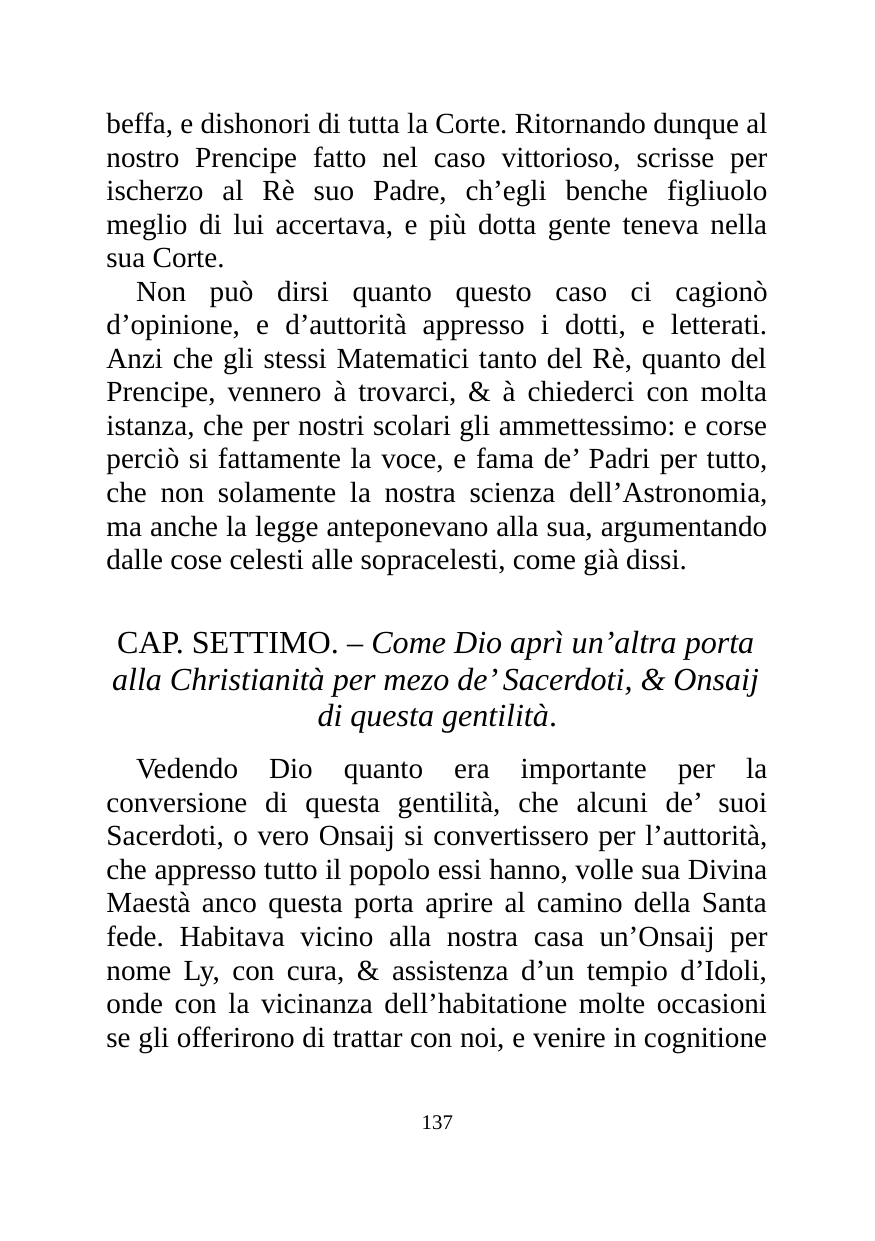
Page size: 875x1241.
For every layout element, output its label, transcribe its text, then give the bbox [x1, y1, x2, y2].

text Vedendo Dio quanto era importante per la conversione di questa gentilità, che alcuni de’ suoi Sacerdoti, o vero Onsaij si convertissero per l’auttorità, che appresso tutto il popolo essi hanno, volle sua Divina Maestà anco questa porta aprire al camino della Santa fede. Habitava vicino alla nostra casa un’Onsaij per nome Ly, con cura, & assistenza d’un tempio d’Idoli, onde con la vicinanza dell’habitatione molte occasioni se gli offerirono di trattar con noi, e venire in cognitione [106, 751, 768, 1053]
text Non può dirsi quanto questo caso ci cagionò d’opinione, e d’auttorità appresso i dotti, e letterati. Anzi che gli stessi Matematici tanto del Rè, quanto del Prencipe, vennero à trovarci, & à chiederci con molta istanza, che per nostri scolari gli ammettessimo: e corse perciò si fattamente la voce, e fama de’ Padri per tutto, che non solamente la nostra scienza dell’Astronomia, ma anche la legge anteponevano alla sua, argumentando dalle cose celesti alle sopracelesti, come già dissi. [106, 274, 768, 576]
subtitle CAP. SETTIMO. ‒ Come Dio aprì un’altra porta alla Christianità per mezo de’ Sacerdoti, & Onsaij di questa gentilità. [106, 623, 768, 734]
text beffa, e dishonori di tutta la Corte. Ritornando dunque al nostro Prencipe fatto nel caso vittorioso, scrisse per ischerzo al Rè suo Padre, ch’egli benche figliuolo meglio di lui accertava, e più dotta gente teneva nella sua Corte. [106, 106, 768, 274]
